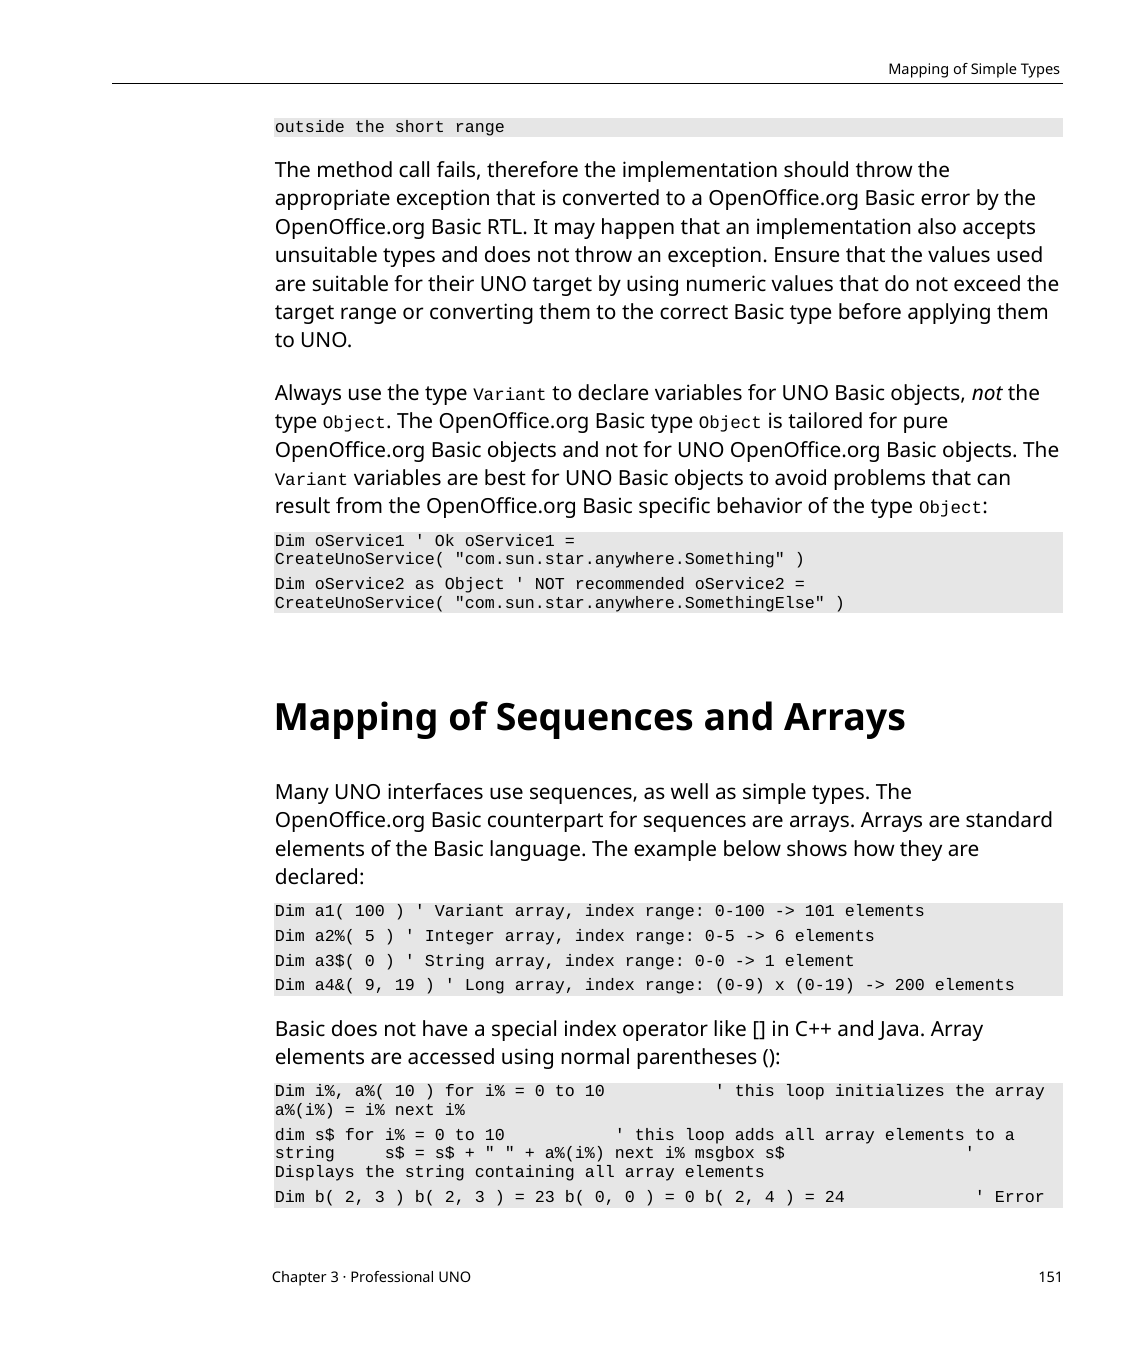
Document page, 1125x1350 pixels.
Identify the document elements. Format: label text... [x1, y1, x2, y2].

text The method call fails, therefore the implementation should throw the appropriate exception that is converted to a OpenOffice.org Basic error by the OpenOffice.org Basic RTL. It may happen that an implementation also accepts unsuitable types and does not throw an exception. Ensure that the values used are suitable for their UNO target by using numeric values that do not exceed the target range or converting them to the correct Basic type before applying them to UNO. [274, 155, 1063, 354]
text dim s$ for i% = 0 to 10 ' this loop adds all array elements to a string s$ = s$ + " " + a%(i%) next i% msgbox s$ ' Displays the string containing all array elements [274, 1126, 1063, 1183]
text Dim oService1 ' Ok oService1 = CreateUnoService( "com.sun.star.anywhere.Something" ) [274, 532, 1063, 570]
text Basic does not have a special index operator like [] in C++ and Java. Array elements are accessed using normal parentheses (): [274, 1014, 1063, 1071]
text Always use the type Variant to declare variables for UNO Basic objects, not the type Object. The OpenOffice.org Basic type Object is tailored for pure OpenOffice.org Basic objects and not for UNO OpenOffice.org Basic objects. The Variant variables are best for UNO Basic objects to avoid problems that can result from the OpenOffice.org Basic specific behavior of the type Object: [274, 378, 1063, 520]
text Dim oService2 as Object ' NOT recommended oService2 = CreateUnoService( "com.sun.star.anywhere.SomethingElse" ) [274, 576, 1063, 613]
text Dim a4&( 9, 19 ) ' Long array, index range: (0-9) x (0-19) -> 200 elements [274, 977, 1063, 996]
text Many UNO interfaces use sequences, as well as simple types. The OpenOffice.org Basic counterpart for sequences are arrays. Arrays are standard elements of the Basic language. The example below shows how they are declared: [274, 777, 1063, 891]
text Dim a1( 100 ) ' Variant array, index range: 0-100 -> 101 elements [274, 903, 1063, 921]
text outside the short range [274, 118, 1063, 137]
text Dim b( 2, 3 ) b( 2, 3 ) = 23 b( 0, 0 ) = 0 b( 2, 4 ) = 24 ' Error [274, 1189, 1063, 1208]
text Dim a2%( 5 ) ' Integer array, index range: 0-5 -> 6 elements [274, 927, 1063, 946]
text Dim a3$( 0 ) ' String array, index range: 0-0 -> 1 element [274, 952, 1063, 971]
subtitle Mapping of Sequences and Arrays [112, 690, 1063, 741]
text Dim i%, a%( 10 ) for i% = 0 to 10 ' this loop initializes the array a%(i%) = i% next i% [274, 1083, 1063, 1120]
